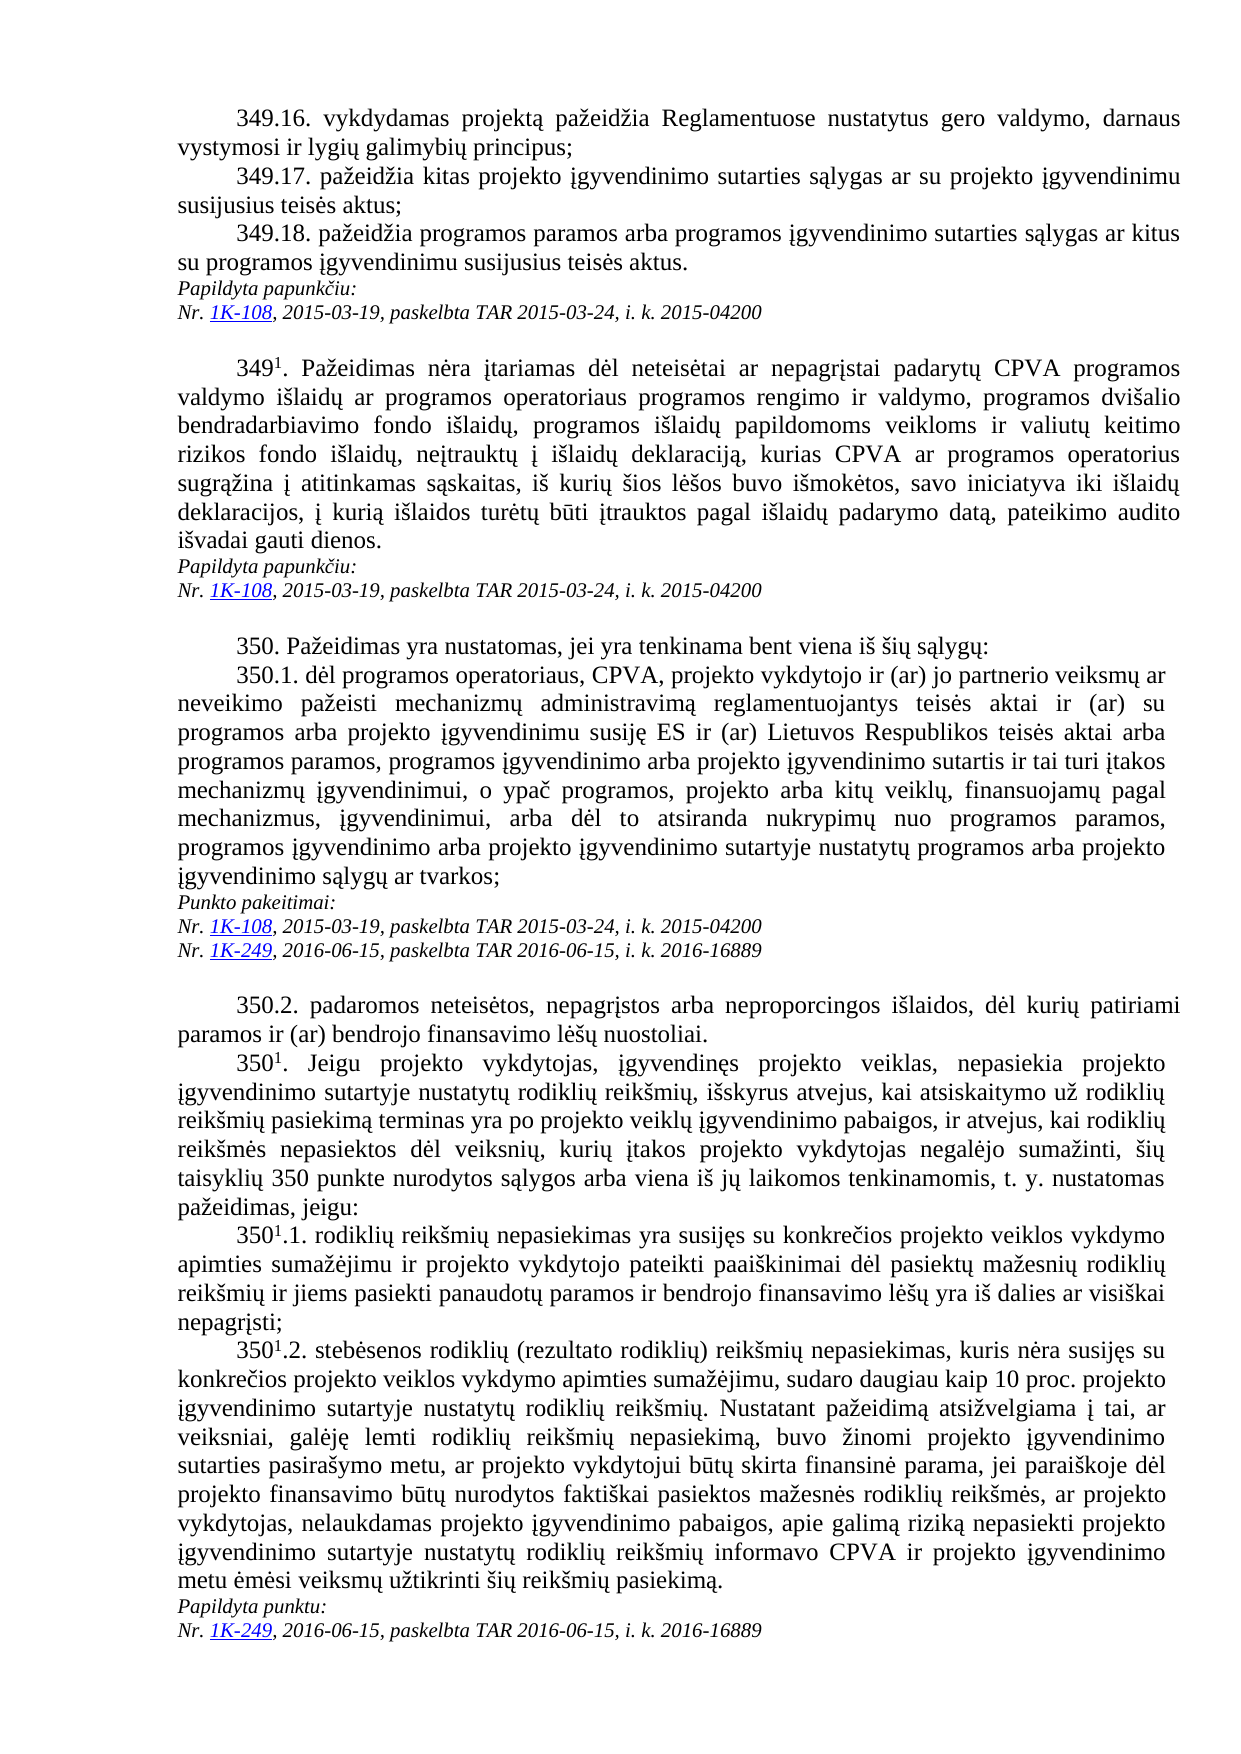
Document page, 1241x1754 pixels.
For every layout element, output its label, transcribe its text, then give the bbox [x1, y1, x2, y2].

text Nr. 1K-108, 2015-03-19, paskelbta TAR 2015-03-24, i. k. 2015-04200 [177, 914, 1181, 938]
text Papildyta papunkčiu: [177, 554, 1181, 578]
text 350.1. dėl programos operatoriaus, CPVA, projekto vykdytojo ir (ar) jo partnerio veiksmų ar neveikimo pažeisti mechanizmų administravimą reglamentuojantys teisės aktai ir (ar) su programos arba projekto įgyvendinimu susiję ES ir (ar) Lietuvos Respublikos teisės aktai arba programos paramos, programos įgyvendinimo arba projekto įgyvendinimo sutartis ir tai turi įtakos mechanizmų įgyvendinimui, o ypač programos, projekto arba kitų veiklų, finansuojamų pagal mechanizmus, įgyvendinimui, arba dėl to atsiranda nukrypimų nuo programos paramos, programos įgyvendinimo arba projekto įgyvendinimo sutartyje nustatytų programos arba projekto įgyvendinimo sąlygų ar tvarkos; [177, 660, 1166, 890]
text 3491. Pažeidimas nėra įtariamas dėl neteisėtai ar nepagrįstai padarytų CPVA programos valdymo išlaidų ar programos operatoriaus programos rengimo ir valdymo, programos dvišalio bendradarbiavimo fondo išlaidų, programos išlaidų papildomoms veikloms ir valiutų keitimo rizikos fondo išlaidų, neįtrauktų į išlaidų deklaraciją, kurias CPVA ar programos operatorius sugrąžina į atitinkamas sąskaitas, iš kurių šios lėšos buvo išmokėtos, savo iniciatyva iki išlaidų deklaracijos, į kurią išlaidos turėtų būti įtrauktos pagal išlaidų padarymo datą, pateikimo audito išvadai gauti dienos. [177, 353, 1181, 554]
text 3501.1. rodiklių reikšmių nepasiekimas yra susijęs su konkrečios projekto veiklos vykdymo apimties sumažėjimu ir projekto vykdytojo pateikti paaiškinimai dėl pasiektų mažesnių rodiklių reikšmių ir jiems pasiekti panaudotų paramos ir bendrojo finansavimo lėšų yra iš dalies ar visiškai nepagrįsti; [177, 1221, 1166, 1336]
text 3501.2. stebėsenos rodiklių (rezultato rodiklių) reikšmių nepasiekimas, kuris nėra susijęs su konkrečios projekto veiklos vykdymo apimties sumažėjimu, sudaro daugiau kaip 10 proc. projekto įgyvendinimo sutartyje nustatytų rodiklių reikšmių. Nustatant pažeidimą atsižvelgiama į tai, ar veiksniai, galėję lemti rodiklių reikšmių nepasiekimą, buvo žinomi projekto įgyvendinimo sutarties pasirašymo metu, ar projekto vykdytojui būtų skirta finansinė parama, jei paraiškoje dėl projekto finansavimo būtų nurodytos faktiškai pasiektos mažesnės rodiklių reikšmės, ar projekto vykdytojas, nelaukdamas projekto įgyvendinimo pabaigos, apie galimą riziką nepasiekti projekto įgyvendinimo sutartyje nustatytų rodiklių reikšmių informavo CPVA ir projekto įgyvendinimo metu ėmėsi veiksmų užtikrinti šių reikšmių pasiekimą. [177, 1336, 1166, 1594]
text 349.17. pažeidžia kitas projekto įgyvendinimo sutarties sąlygas ar su projekto įgyvendinimu susijusius teisės aktus; [177, 161, 1181, 218]
text Nr. 1K-108, 2015-03-19, paskelbta TAR 2015-03-24, i. k. 2015-04200 [177, 578, 1181, 602]
text Nr. 1K-108, 2015-03-19, paskelbta TAR 2015-03-24, i. k. 2015-04200 [177, 300, 1181, 324]
text Nr. 1K-249, 2016-06-15, paskelbta TAR 2016-06-15, i. k. 2016-16889 [177, 1618, 1181, 1642]
text Papildyta papunkčiu: [177, 276, 1181, 300]
text Punkto pakeitimai: [177, 890, 1181, 914]
text 349.16. vykdydamas projektą pažeidžia Reglamentuose nustatytus gero valdymo, darnaus vystymosi ir lygių galimybių principus; [177, 103, 1181, 161]
text 350. Pažeidimas yra nustatomas, jei yra tenkinama bent viena iš šių sąlygų: [177, 631, 1181, 660]
text Nr. 1K-249, 2016-06-15, paskelbta TAR 2016-06-15, i. k. 2016-16889 [177, 938, 1181, 962]
text 349.18. pažeidžia programos paramos arba programos įgyvendinimo sutarties sąlygas ar kitus su programos įgyvendinimu susijusius teisės aktus. [177, 218, 1181, 276]
text 3501. Jeigu projekto vykdytojas, įgyvendinęs projekto veiklas, nepasiekia projekto įgyvendinimo sutartyje nustatytų rodiklių reikšmių, išskyrus atvejus, kai atsiskaitymo už rodiklių reikšmių pasiekimą terminas yra po projekto veiklų įgyvendinimo pabaigos, ir atvejus, kai rodiklių reikšmės nepasiektos dėl veiksnių, kurių įtakos projekto vykdytojas negalėjo sumažinti, šių taisyklių 350 punkte nurodytos sąlygos arba viena iš jų laikomos tenkinamomis, t. y. nustatomas pažeidimas, jeigu: [177, 1048, 1166, 1221]
text Papildyta punktu: [177, 1594, 1181, 1618]
text 350.2. padaromos neteisėtos, nepagrįstos arba neproporcingos išlaidos, dėl kurių patiriami paramos ir (ar) bendrojo finansavimo lėšų nuostoliai. [177, 991, 1181, 1048]
